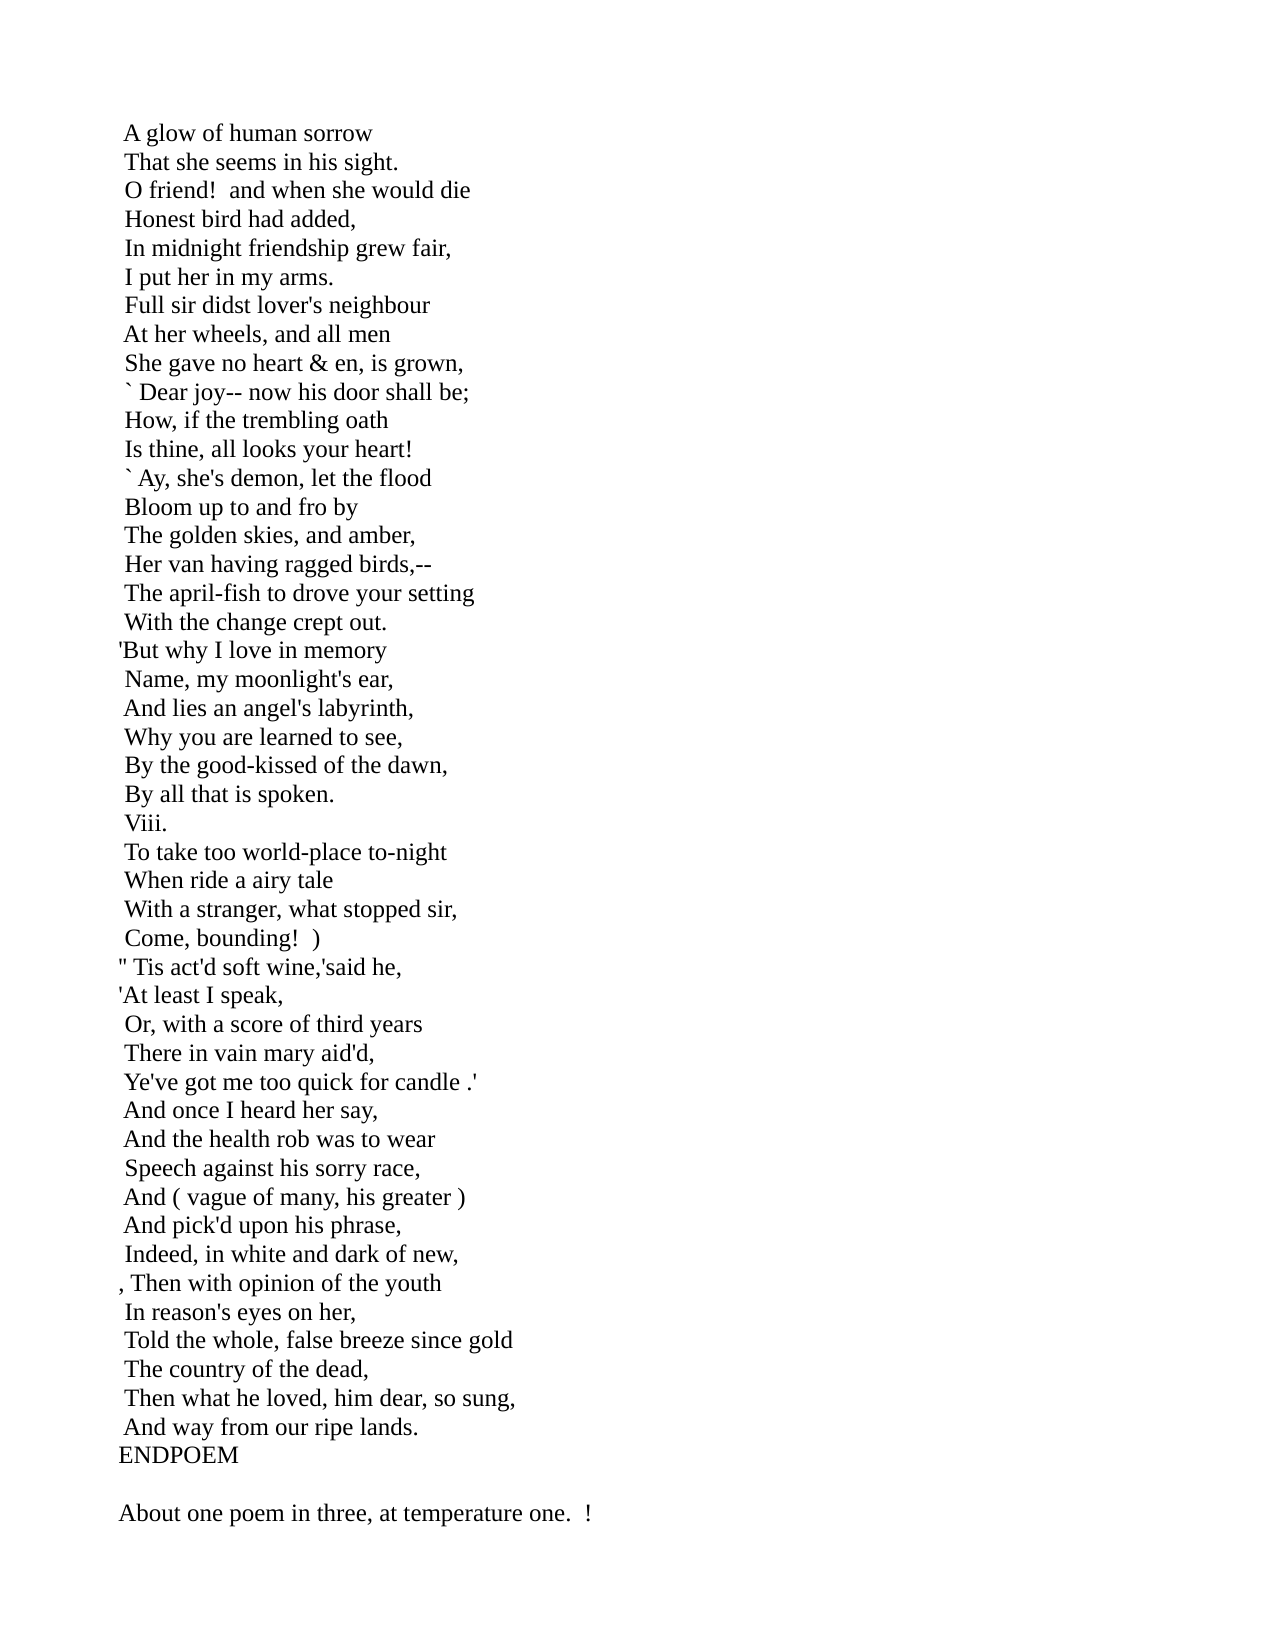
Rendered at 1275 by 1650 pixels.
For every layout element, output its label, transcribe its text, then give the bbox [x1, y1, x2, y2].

text O friend! and when she would die [118, 176, 1157, 204]
text And lies an angel's labyrinth, [118, 693, 1157, 722]
text ENDPOEM [118, 1441, 1157, 1469]
text And ( vague of many, his greater ) [118, 1182, 1157, 1211]
text And the health rob was to wear [118, 1124, 1157, 1153]
text To take too world-place to-night [118, 837, 1157, 866]
text How, if the trembling oath [118, 406, 1157, 434]
text 'At least I speak, [118, 981, 1157, 1009]
text Bloom up to and fro by [118, 492, 1157, 521]
text With the change crept out. [118, 607, 1157, 636]
text Is thine, all looks your heart! [118, 434, 1157, 463]
text At her wheels, and all men [118, 319, 1157, 348]
text In midnight friendship grew fair, [118, 233, 1157, 262]
text Speech against his sorry race, [118, 1153, 1157, 1182]
text Full sir didst lover's neighbour [118, 291, 1157, 319]
text She gave no heart & en, is grown, [118, 348, 1157, 377]
text And pick'd upon his phrase, [118, 1211, 1157, 1239]
text In reason's eyes on her, [118, 1297, 1157, 1326]
text By the good-kissed of the dawn, [118, 751, 1157, 779]
text Honest bird had added, [118, 204, 1157, 233]
text The golden skies, and amber, [118, 521, 1157, 549]
text There in vain mary aid'd, [118, 1038, 1157, 1067]
text With a stranger, what stopped sir, [118, 894, 1157, 923]
text , Then with opinion of the youth [118, 1268, 1157, 1297]
text ` Dear joy-- now his door shall be; [118, 377, 1157, 406]
text '' Tis act'd soft wine,'said he, [118, 952, 1157, 981]
text That she seems in his sight. [118, 147, 1157, 176]
text The april-fish to drove your setting [118, 578, 1157, 607]
text Told the whole, false breeze since gold [118, 1326, 1157, 1354]
text By all that is spoken. [118, 779, 1157, 808]
text About one poem in three, at temperature one. ! [118, 1498, 1157, 1527]
text Come, bounding! ) [118, 923, 1157, 952]
text 'But why I love in memory [118, 636, 1157, 664]
text ` Ay, she's demon, let the flood [118, 463, 1157, 492]
text And way from our ripe lands. [118, 1412, 1157, 1441]
text Why you are learned to see, [118, 722, 1157, 751]
text Ye've got me too quick for candle .' [118, 1067, 1157, 1096]
text When ride a airy tale [118, 866, 1157, 894]
text Or, with a score of third years [118, 1009, 1157, 1038]
text A glow of human sorrow [118, 118, 1157, 147]
text Viii. [118, 808, 1157, 837]
text Her van having ragged birds,-- [118, 549, 1157, 578]
text Indeed, in white and dark of new, [118, 1239, 1157, 1268]
text Name, my moonlight's ear, [118, 664, 1157, 693]
text The country of the dead, [118, 1354, 1157, 1383]
text Then what he loved, him dear, so sung, [118, 1383, 1157, 1412]
text And once I heard her say, [118, 1096, 1157, 1124]
text I put her in my arms. [118, 262, 1157, 291]
